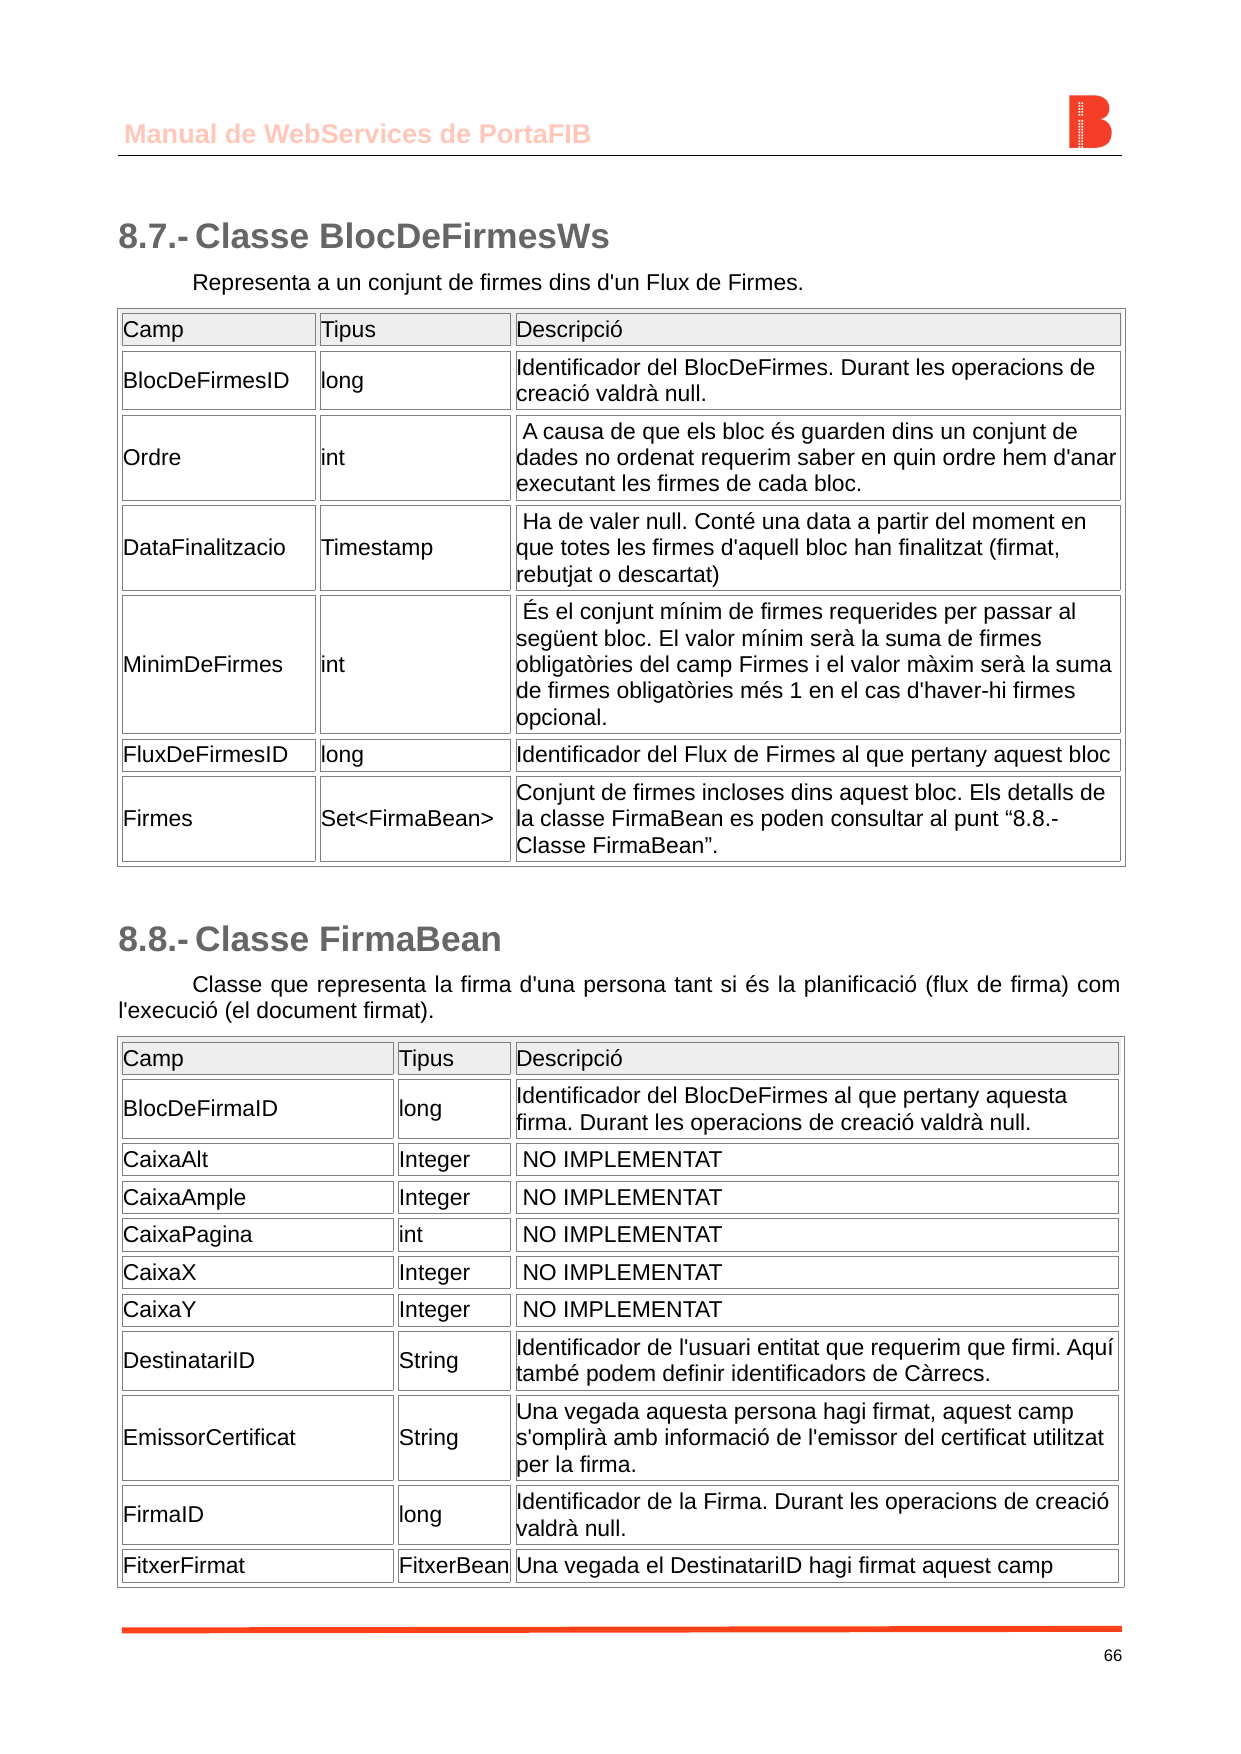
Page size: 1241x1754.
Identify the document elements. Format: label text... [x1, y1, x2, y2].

table_header Tipus [396, 1037, 513, 1074]
table_cell Timestamp [318, 500, 513, 590]
table_cell Identificador del BlocDeFirmes. Durant les operacions de creació valdrà null. [513, 345, 1122, 409]
text Classe que representa la firma d'una persona tant si és la planificació (flux de firma) com l'execució (el document firmat). [118, 971, 1122, 1024]
table_header Descripció [513, 1037, 1121, 1074]
table_cell CaixaAlt [120, 1138, 396, 1175]
table_cell Ordre [120, 409, 318, 500]
text Representa a un conjunt de firmes dins d'un Flux de Firmes. [118, 269, 1122, 295]
table_header Camp [120, 309, 318, 345]
table_cell Identificador del Flux de Firmes al que pertany aquest bloc [513, 733, 1122, 771]
table_cell long [396, 1480, 513, 1544]
table_cell int [396, 1213, 513, 1251]
table_cell CaixaAmple [120, 1175, 396, 1213]
table_cell Identificador de la Firma. Durant les operacions de creació valdrà null. [513, 1480, 1121, 1544]
table_cell NO IMPLEMENTAT [513, 1175, 1121, 1213]
table_cell Ha de valer null. Conté una data a partir del moment en que totes les firmes d'aquell bloc han finalitzat (firmat, rebutjat o descartat) [513, 500, 1122, 590]
table_cell Integer [396, 1288, 513, 1326]
table_cell CaixaX [120, 1251, 396, 1288]
picture [1063, 94, 1117, 150]
table_cell Set<FirmaBean> [318, 771, 513, 861]
table_cell Integer [396, 1175, 513, 1213]
table_cell CaixaY [120, 1288, 396, 1326]
table_cell FluxDeFirmesID [120, 733, 318, 771]
table_header Camp [120, 1037, 396, 1074]
table_cell long [318, 345, 513, 409]
table_cell Una vegada el DestinatariID hagi firmat aquest camp [513, 1544, 1121, 1582]
table_cell NO IMPLEMENTAT [513, 1138, 1121, 1175]
table_cell BlocDeFirmesID [120, 345, 318, 409]
table_cell int [318, 409, 513, 500]
table_cell MinimDeFirmes [120, 590, 318, 733]
subtitle Classe FirmaBean [118, 918, 1122, 958]
table_cell CaixaPagina [120, 1213, 396, 1251]
table_cell Conjunt de firmes incloses dins aquest bloc. Els detalls de la classe FirmaBean es poden consultar al punt “8.8.-Classe FirmaBean”. [513, 771, 1122, 861]
table_cell Firmes [120, 771, 318, 861]
table_cell EmissorCertificat [120, 1390, 396, 1480]
table_cell FitxerFirmat [120, 1544, 396, 1582]
table_cell FitxerBean [396, 1544, 513, 1582]
table_cell Identificador de l'usuari entitat que requerim que firmi. Aquí també podem definir identificadors de Càrrecs. [513, 1326, 1121, 1390]
table_cell FirmaID [120, 1480, 396, 1544]
table_cell Integer [396, 1138, 513, 1175]
table_cell A causa de que els bloc és guarden dins un conjunt de dades no ordenat requerim saber en quin ordre hem d'anar executant les firmes de cada bloc. [513, 409, 1122, 500]
table_cell Una vegada aquesta persona hagi firmat, aquest camp s'omplirà amb informació de l'emissor del certificat utilitzat per la firma. [513, 1390, 1121, 1480]
table_cell BlocDeFirmaID [120, 1074, 396, 1138]
table_cell És el conjunt mínim de firmes requerides per passar al següent bloc. El valor mínim serà la suma de firmes obligatòries del camp Firmes i el valor màxim serà la suma de firmes obligatòries més 1 en el cas d'haver-hi firmes opcional. [513, 590, 1122, 733]
table_header Tipus [318, 309, 513, 345]
subtitle Classe BlocDeFirmesWs [118, 216, 1122, 256]
table_cell DataFinalitzacio [120, 500, 318, 590]
table_cell NO IMPLEMENTAT [513, 1288, 1121, 1326]
table_cell String [396, 1390, 513, 1480]
table_cell Integer [396, 1251, 513, 1288]
table_cell NO IMPLEMENTAT [513, 1213, 1121, 1251]
table_header Descripció [513, 309, 1122, 345]
table_cell String [396, 1326, 513, 1390]
table_cell NO IMPLEMENTAT [513, 1251, 1121, 1288]
table_cell long [396, 1074, 513, 1138]
table_cell DestinatariID [120, 1326, 396, 1390]
table_cell long [318, 733, 513, 771]
table_cell int [318, 590, 513, 733]
table_cell Identificador del BlocDeFirmes al que pertany aquesta firma. Durant les operacions de creació valdrà null. [513, 1074, 1121, 1138]
